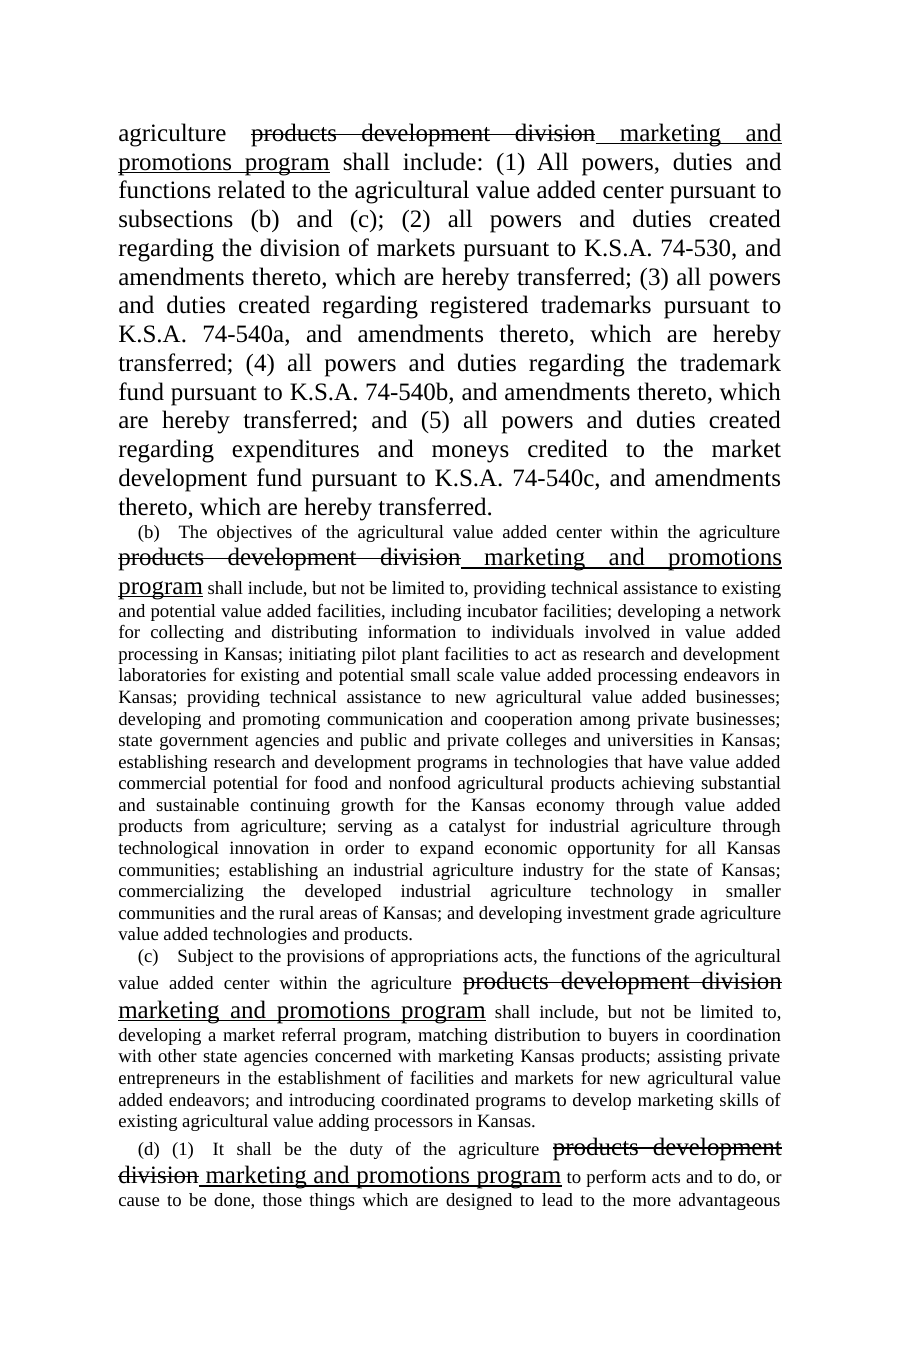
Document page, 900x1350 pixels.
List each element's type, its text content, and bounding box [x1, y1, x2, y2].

text (d) (1) It shall be the duty of the agriculture products development division marketing and promotions program to perform acts and to do, or cause to be done, those things which are designed to lead to the more advantageous [118, 1132, 782, 1211]
text agriculture products development division marketing and promotions program shall include: (1) All powers, duties and functions related to the agricultural value added center pursuant to subsections (b) and (c); (2) all powers and duties created regarding the division of markets pursuant to K.S.A. 74-530, and amendments thereto, which are hereby transferred; (3) all powers and duties created regarding registered trademarks pursuant to K.S.A. 74-540a, and amendments thereto, which are hereby transferred; (4) all powers and duties regarding the trademark fund pursuant to K.S.A. 74-540b, and amendments thereto, which are hereby transferred; and (5) all powers and duties created regarding expenditures and moneys credited to the market development fund pursuant to K.S.A. 74-540c, and amendments thereto, which are hereby transferred. [118, 118, 782, 521]
text (b) The objectives of the agricultural value added center within the agriculture products development division marketing and promotions program shall include, but not be limited to, providing technical assistance to existing and potential value added facilities, including incubator facilities; developing a network for collecting and distributing information to individuals involved in value added processing in Kansas; initiating pilot plant facilities to act as research and development laboratories for existing and potential small scale value added processing endeavors in Kansas; providing technical assistance to new agricultural value added businesses; developing and promoting communication and cooperation among private businesses; state government agencies and public and private colleges and universities in Kansas; establishing research and development programs in technologies that have value added commercial potential for food and nonfood agricultural products achieving substantial and sustainable continuing growth for the Kansas economy through value added products from agriculture; serving as a catalyst for industrial agriculture through technological innovation in order to expand economic opportunity for all Kansas communities; establishing an industrial agriculture industry for the state of Kansas; commercializing the developed industrial agriculture technology in smaller communities and the rural areas of Kansas; and developing investment grade agriculture value added technologies and products. [118, 521, 782, 945]
text (c) Subject to the provisions of appropriations acts, the functions of the agricultural value added center within the agriculture products development division marketing and promotions program shall include, but not be limited to, developing a market referral program, matching distribution to buyers in coordination with other state agencies concerned with marketing Kansas products; assisting private entrepreneurs in the establishment of facilities and markets for new agricultural value added endeavors; and introducing coordinated programs to develop marketing skills of existing agricultural value adding processors in Kansas. [118, 945, 782, 1132]
